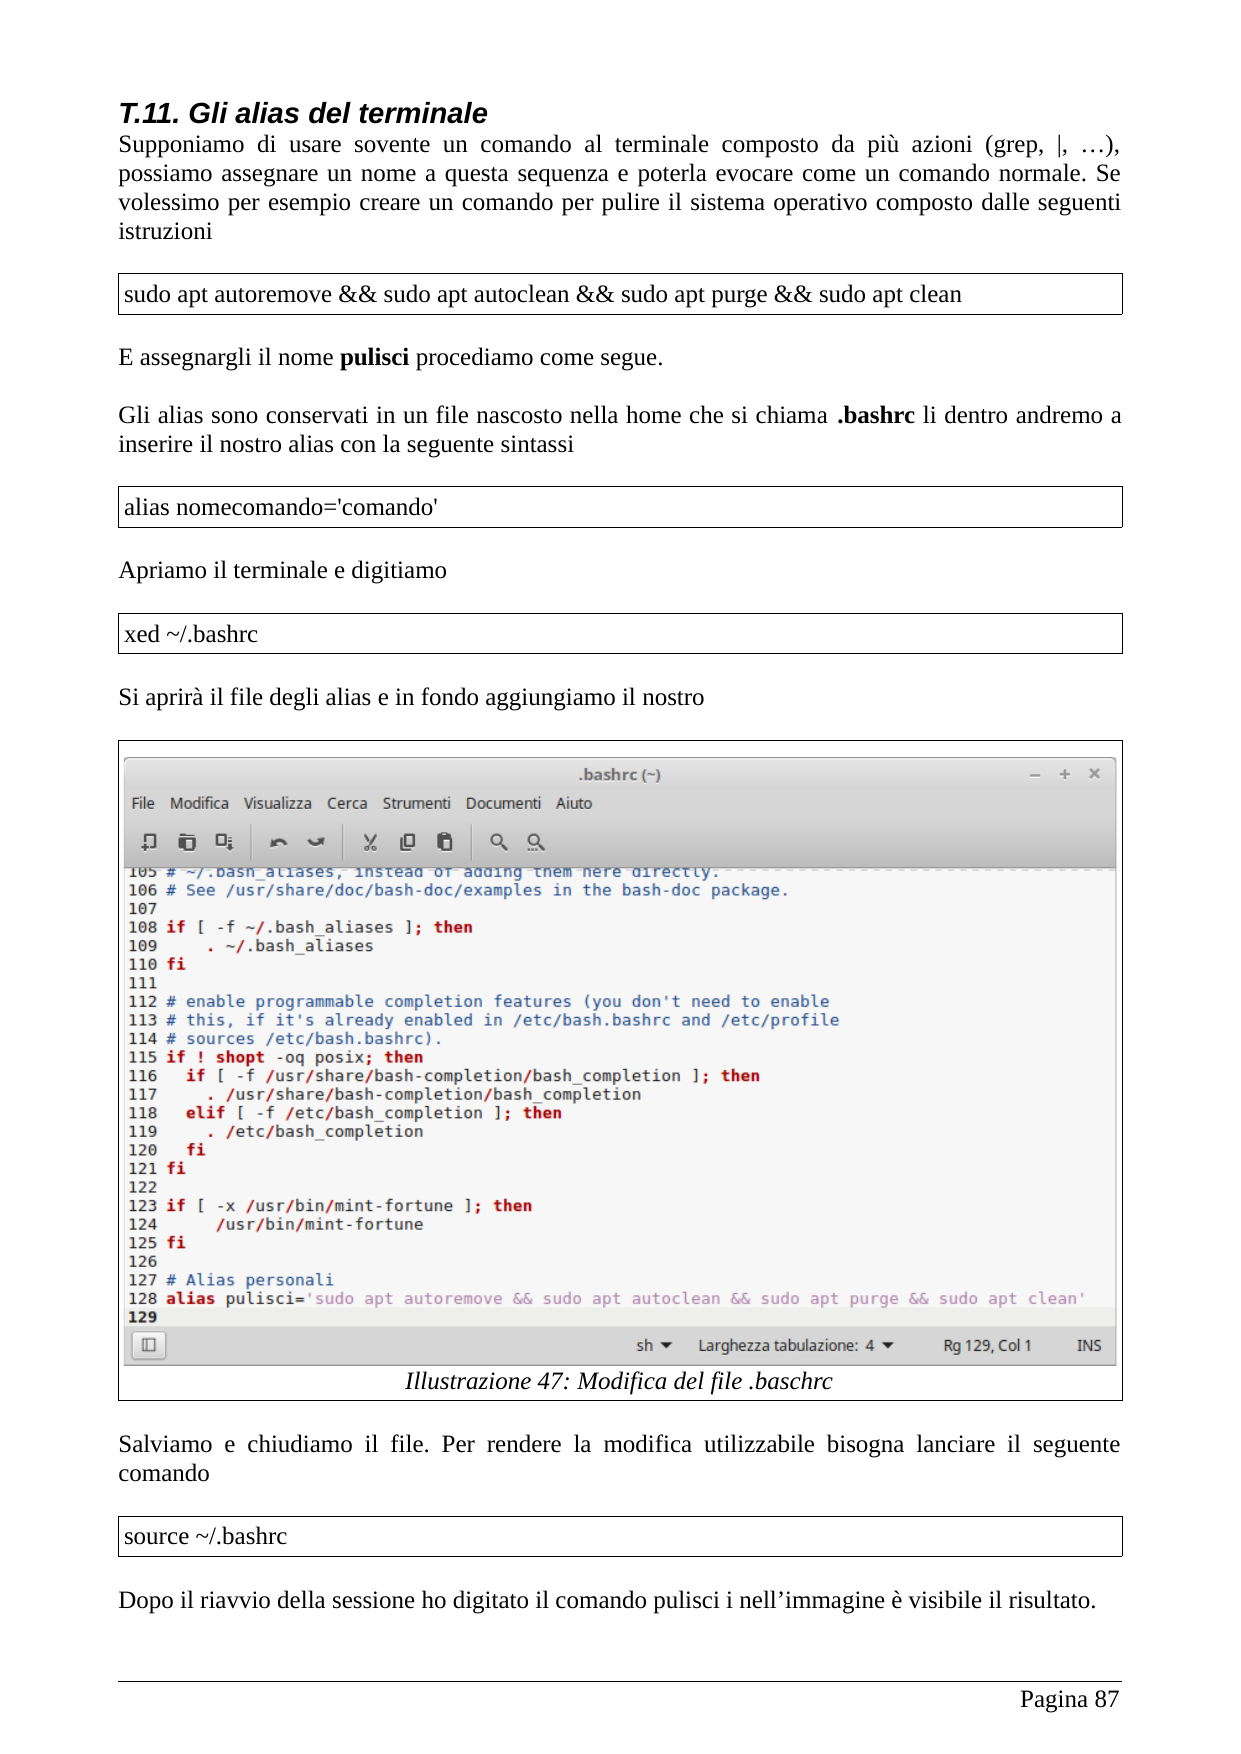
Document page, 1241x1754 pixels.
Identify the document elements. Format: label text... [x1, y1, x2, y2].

table_header source ~/.bashrc [119, 1517, 1122, 1556]
text Dopo il riavvio della sessione ho digitato il comando pulisci i nell’immagine è visibile il risultato. [118, 1585, 1122, 1613]
picture [123, 757, 1117, 1366]
table_header alias nomecomando='comando' [119, 487, 1122, 527]
text Supponiamo di usare sovente un comando al terminale composto da più azioni (grep, |, …), possiamo assegnare un nome a questa sequenza e poterla evocare come un comando normale. Se volessimo per esempio creare un comando per pulire il sistema operativo composto dalle seguenti istruzioni [118, 129, 1122, 244]
table_header xed ~/.bashrc [119, 614, 1122, 653]
text Gli alias sono conservati in un file nascosto nella home che si chiama .bashrc li dentro andremo a inserire il nostro alias con la seguente sintassi [118, 400, 1122, 457]
table_header [119, 741, 1122, 1400]
subtitle T.11. Gli alias del terminale [118, 96, 1122, 129]
text E assegnargli il nome pulisci procediamo come segue. [118, 342, 1122, 371]
text Si aprirà il file degli alias e in fondo aggiungiamo il nostro [118, 682, 1122, 711]
table_header sudo apt autoremove && sudo apt autoclean && sudo apt purge && sudo apt clean [119, 274, 1122, 314]
text Apriamo il terminale e digitiamo [118, 555, 1122, 584]
text Salviamo e chiudiamo il file. Per rendere la modifica utilizzabile bisogna lanciare il seguente comando [118, 1429, 1122, 1487]
